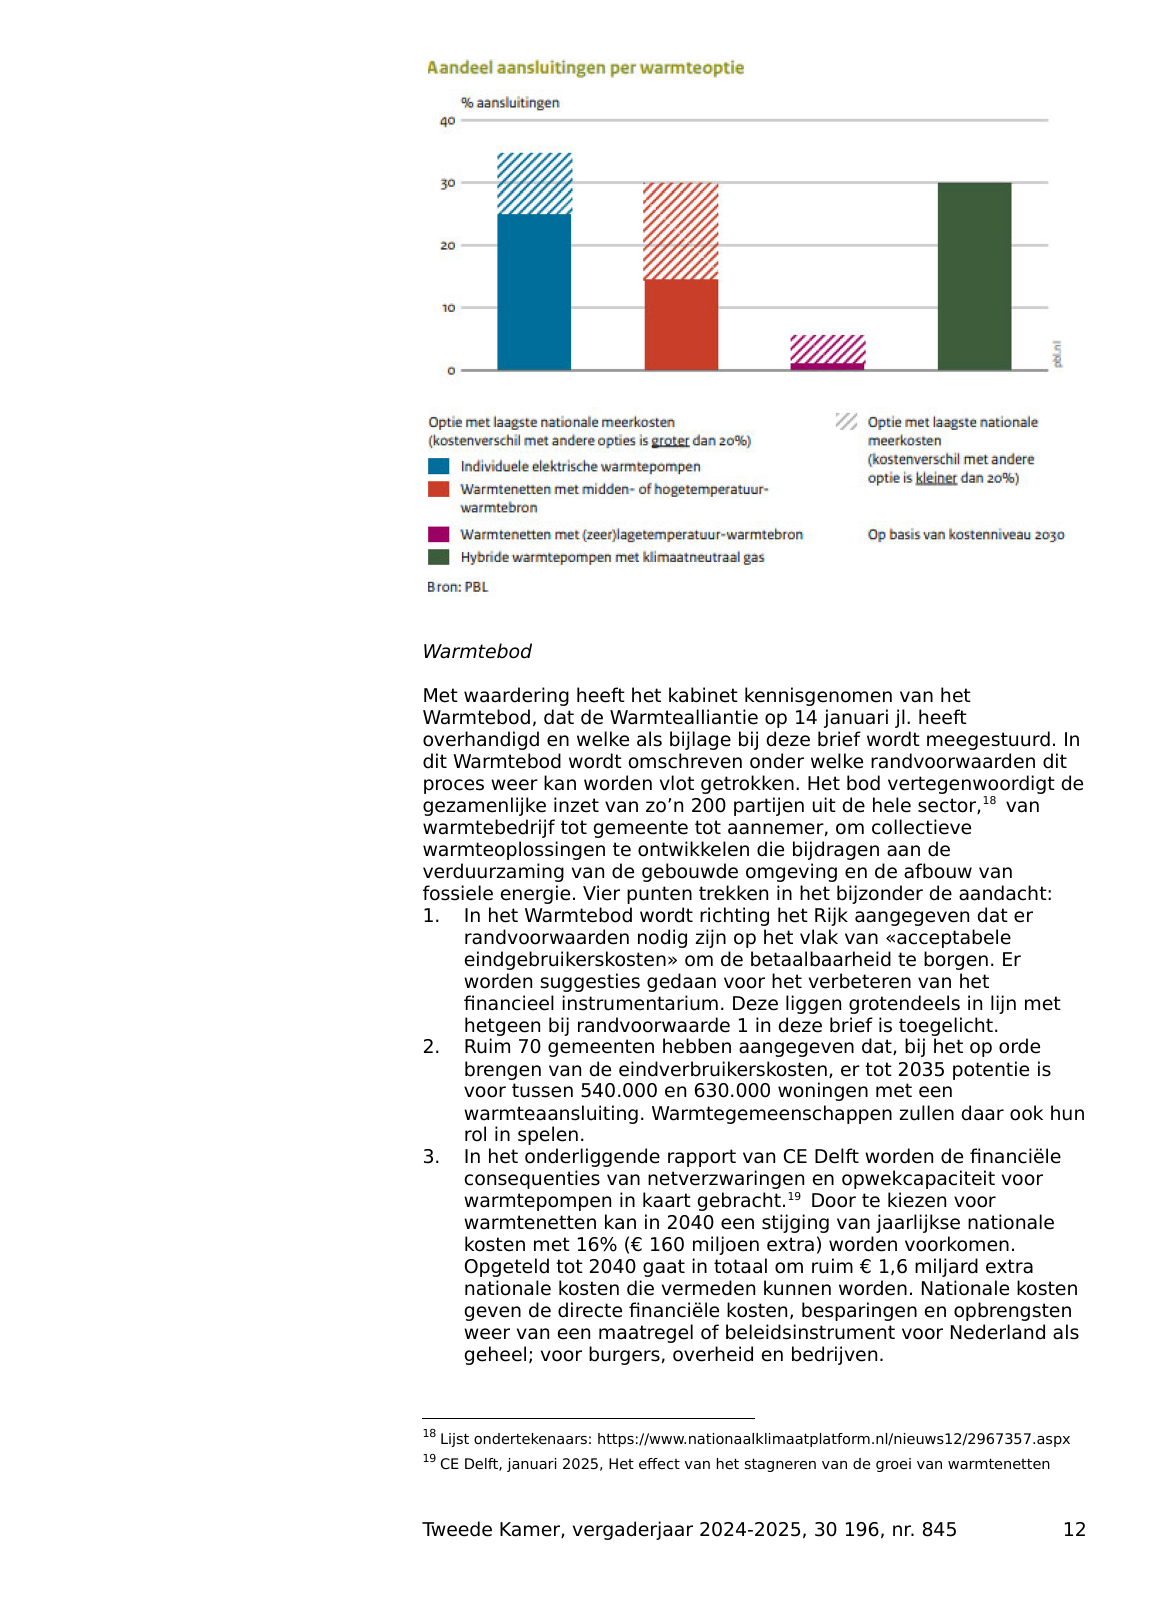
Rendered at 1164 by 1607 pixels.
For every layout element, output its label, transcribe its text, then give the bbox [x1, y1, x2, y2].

text 2. Ruim 70 gemeenten hebben aangegeven dat, bij het op orde brengen van de eindverbruikerskosten, er tot 2035 potentie is voor tussen 540.000 en 630.000 woningen met een warmteaansluiting. Warmtegemeenschappen zullen daar ook hun rol in spelen. [422, 1036, 1087, 1146]
text Met waardering heeft het kabinet kennisgenomen van het Warmtebod, dat de Warmtealliantie op 14 januari jl. heeft overhandigd en welke als bijlage bij deze brief wordt meegestuurd. In dit Warmtebod wordt omschreven onder welke randvoorwaarden dit proces weer kan worden vlot getrokken. Het bod vertegenwoordigt de gezamenlijke inzet van zo’n 200 partijen uit de hele sector, van warmtebedrijf tot gemeente tot aannemer, om collectieve warmteoplossingen te ontwikkelen die bijdragen aan de verduurzaming van de gebouwde omgeving en de afbouw van fossiele energie. Vier punten trekken in het bijzonder de aandacht: [422, 685, 1087, 904]
text Lijst ondertekenaars: https://www.nationaalklimaatplatform.nl/nieuws12/2967357.aspx [422, 1427, 1087, 1449]
text CE Delft, januari 2025, Het effect van het stagneren van de groei van warmtenetten [422, 1452, 1087, 1474]
text 3. In het onderliggende rapport van CE Delft worden de financiële consequenties van netverzwaringen en opwekcapaciteit voor warmtepompen in kaart gebracht. Door te kiezen voor warmtenetten kan in 2040 een stijging van jaarlijkse nationale kosten met 16% (€ 160 miljoen extra) worden voorkomen. Opgeteld tot 2040 gaat in totaal om ruim € 1,6 miljard extra nationale kosten die vermeden kunnen worden. Nationale kosten geven de directe financiële kosten, besparingen en opbrengsten weer van een maatregel of beleidsinstrument voor Nederland als geheel; voor burgers, overheid en bedrijven. [422, 1146, 1087, 1366]
text 1. In het Warmtebod wordt richting het Rijk aangegeven dat er randvoorwaarden nodig zijn op het vlak van «acceptabele eindgebruikerskosten» om de betaalbaarheid te borgen. Er worden suggesties gedaan voor het verbeteren van het financieel instrumentarium. Deze liggen grotendeels in lijn met hetgeen bij randvoorwaarde 1 in deze brief is toegelicht. [422, 904, 1087, 1036]
subtitle Warmtebod [422, 641, 1087, 663]
picture [422, 59, 1072, 597]
